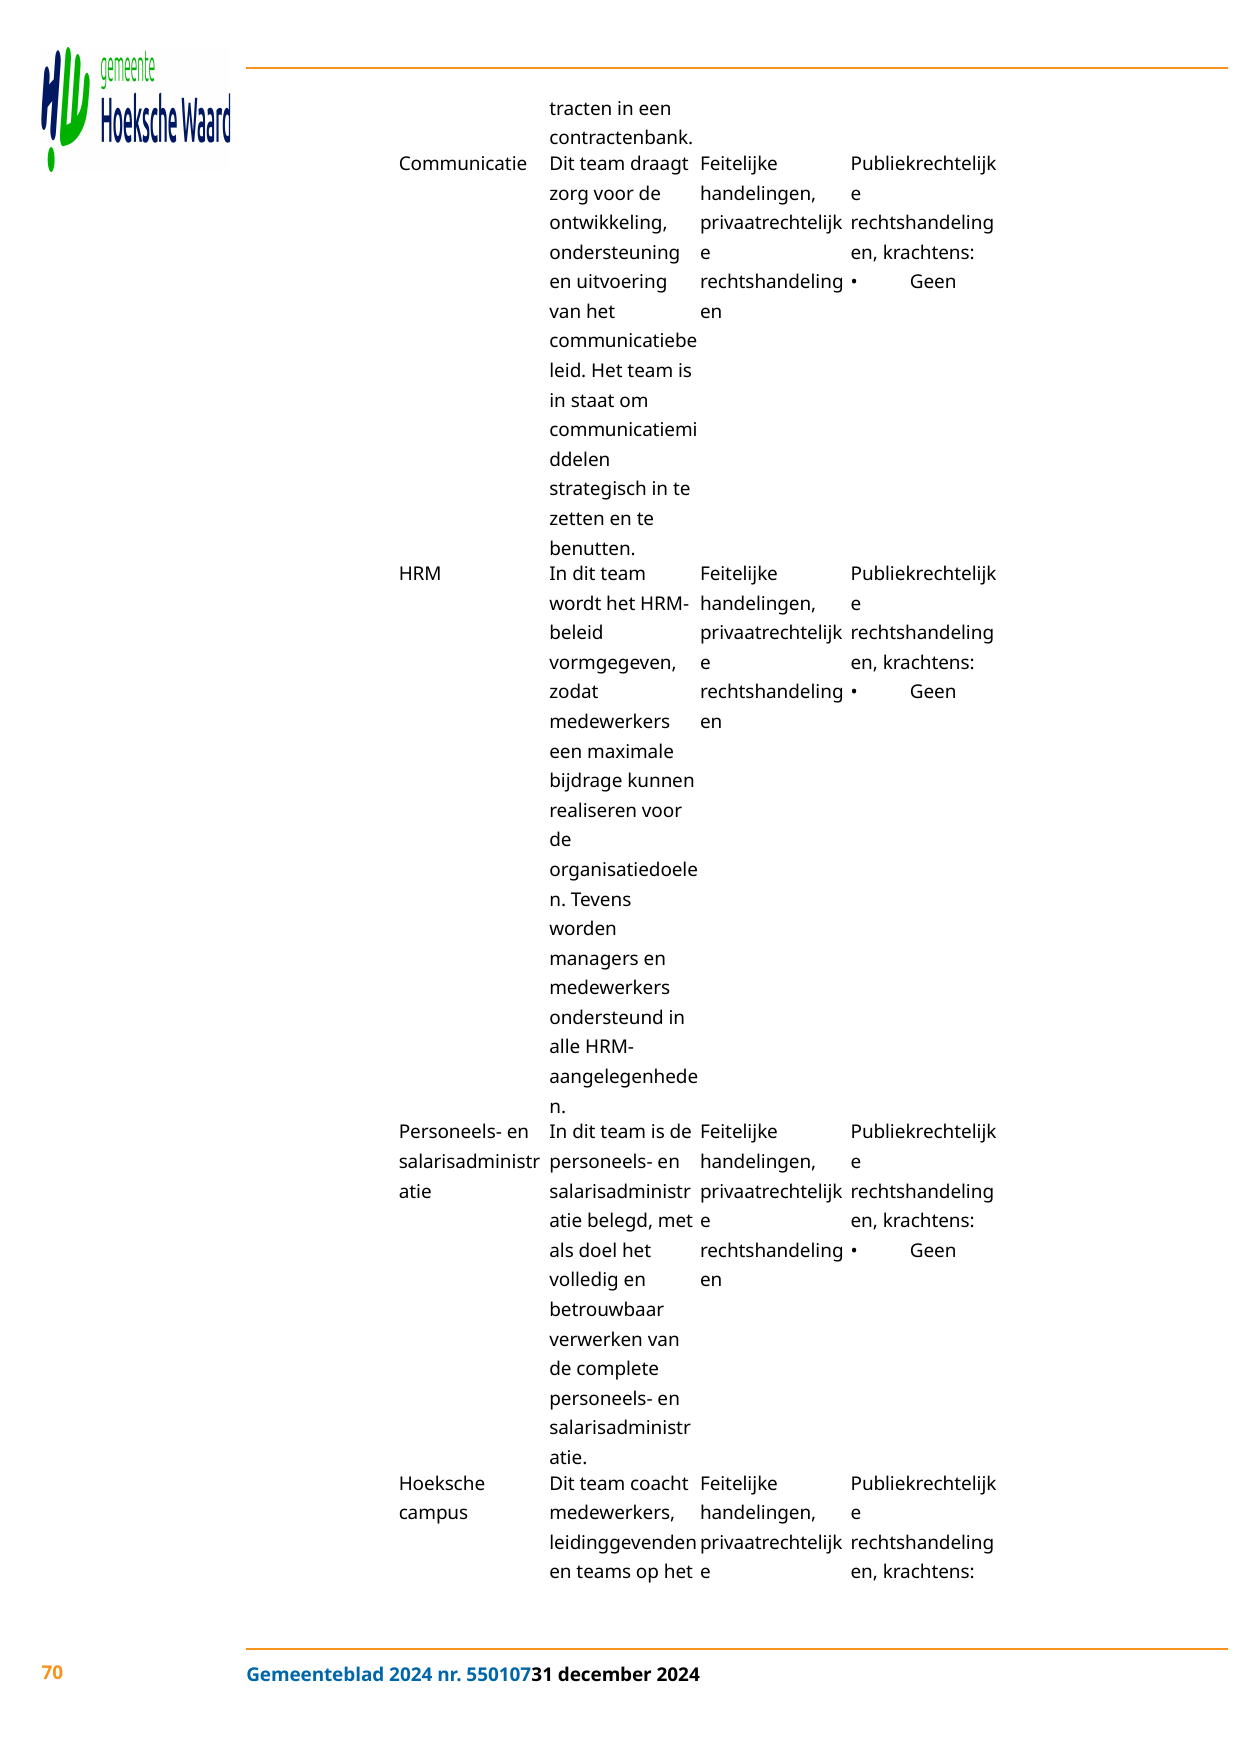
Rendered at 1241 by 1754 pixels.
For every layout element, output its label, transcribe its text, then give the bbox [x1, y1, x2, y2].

table_cell Feitelijke handelingen, privaatrechtelijke rechtshandelingen [700, 560, 850, 1119]
table_cell [850, 95, 1001, 150]
table_cell [700, 95, 850, 150]
table_cell In dit team is de personeels- en salarisadministratie belegd, met als doel het volledig en betrouwbaar verwerken van de complete personeels- en salarisadministratie. [549, 1119, 700, 1470]
table_header [248, 95, 398, 1584]
table_cell Personeels- en salarisadministratie [399, 1119, 549, 1470]
picture [41, 47, 231, 172]
table_cell Communicatie [399, 150, 549, 560]
table_cell In dit team wordt het HRM-beleid vormgegeven, zodat medewerkers een maximale bijdrage kunnen realiseren voor de organisatiedoelen. Tevens worden managers en medewerkers ondersteund in alle HRM-aangelegenheden. [549, 560, 700, 1119]
table_cell Feitelijke handelingen, privaatrechtelijke [700, 1470, 850, 1584]
table_cell [1001, 1119, 1152, 1470]
table_cell [1001, 560, 1152, 1119]
table_cell [1001, 95, 1152, 150]
table_cell Feitelijke handelingen, privaatrechtelijke rechtshandelingen [700, 150, 850, 560]
table_cell Hoeksche campus [399, 1470, 549, 1584]
table_cell Dit team draagt zorg voor de ontwikkeling, ondersteuning en uitvoering van het communicatiebeleid. Het team is in staat om communicatiemiddelen strategisch in te zetten en te benutten. [549, 150, 700, 560]
table_cell [1001, 1470, 1152, 1584]
table_cell Publiekrechtelijke rechtshandelingen, krachtens: Geen [850, 150, 1001, 560]
table_cell tracten in een contractenbank. [549, 95, 700, 150]
table_cell [1001, 150, 1152, 560]
table_cell HRM [399, 560, 549, 1119]
table_cell [399, 95, 549, 150]
table_cell Publiekrechtelijke rechtshandelingen, krachtens: Geen [850, 1470, 1001, 1584]
table_cell Feitelijke handelingen, privaatrechtelijke rechtshandelingen [700, 1119, 850, 1470]
table_cell Dit team coacht medewerkers, leidinggevenden en teams op het [549, 1470, 700, 1584]
table_cell Publiekrechtelijke rechtshandelingen, krachtens: Geen [850, 560, 1001, 1119]
table_cell Publiekrechtelijke rechtshandelingen, krachtens: Geen [850, 1119, 1001, 1470]
